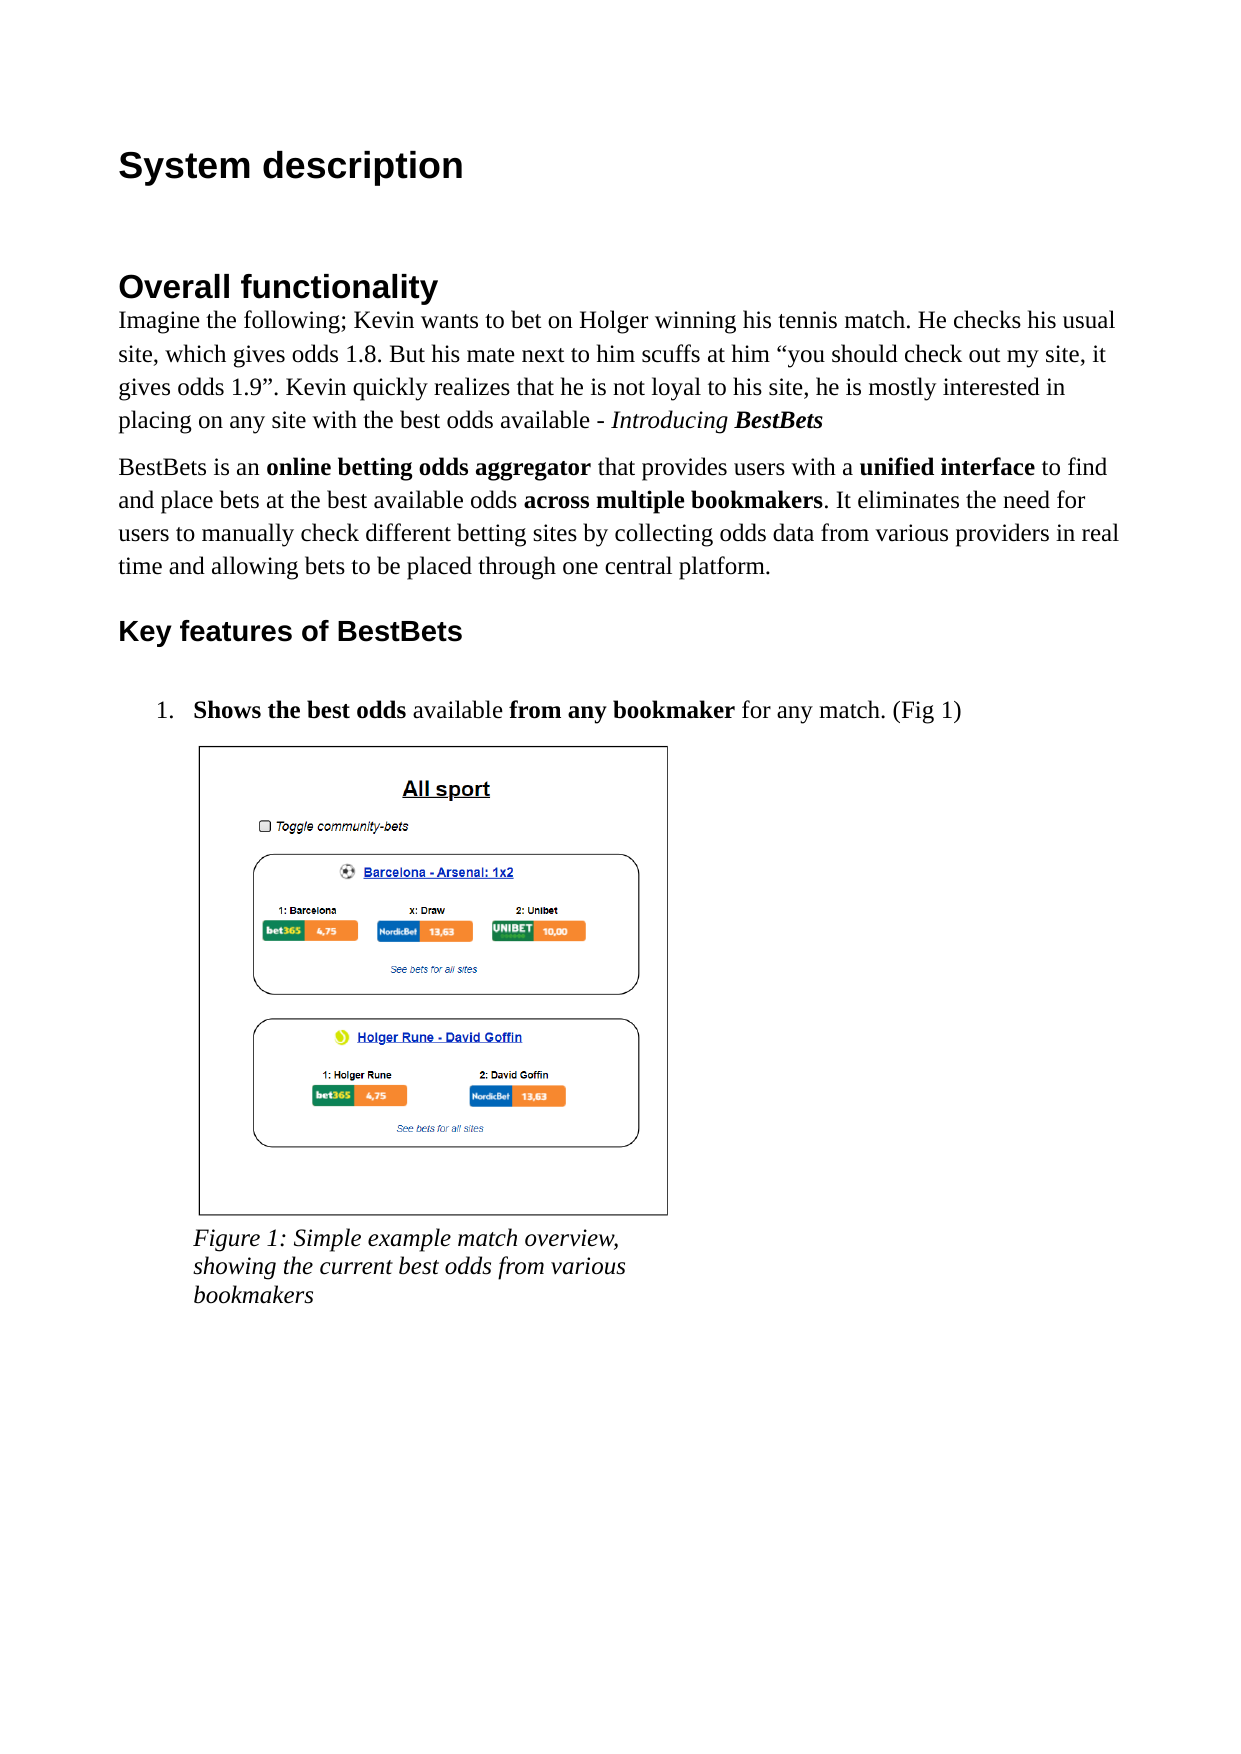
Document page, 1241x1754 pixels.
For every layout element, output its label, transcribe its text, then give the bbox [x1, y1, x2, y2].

text BestBets is an online betting odds aggregator that provides users with a unified interface to find and place bets at the best available odds across multiple bookmakers. It eliminates the need for users to manually check different betting sites by collecting odds data from various providers in real time and allowing bets to be placed through one central platform. [118, 452, 1122, 580]
subtitle System description [118, 143, 1122, 186]
text Imagine the following; Kevin wants to bet on Holger winning his tennis match. He checks his usual site, which gives odds 1.8. But his mate next to him scuffs at him “you should check out my site, it gives odds 1.9”. Kevin quickly realizes that he is not loyal to his site, he is mostly interested in placing on any site with the best odds available - Introducing BestBets [118, 306, 1122, 433]
subtitle Key features of BestBets [118, 613, 1122, 647]
subtitle Overall functionality [118, 267, 1122, 306]
list Shows the best odds available from any bookmaker for any match. (Fig 1) [156, 695, 1122, 1309]
picture [193, 740, 673, 1223]
list Figure 1: Simple example match overview, showing the current best odds from various bookmakers [193, 1223, 673, 1309]
